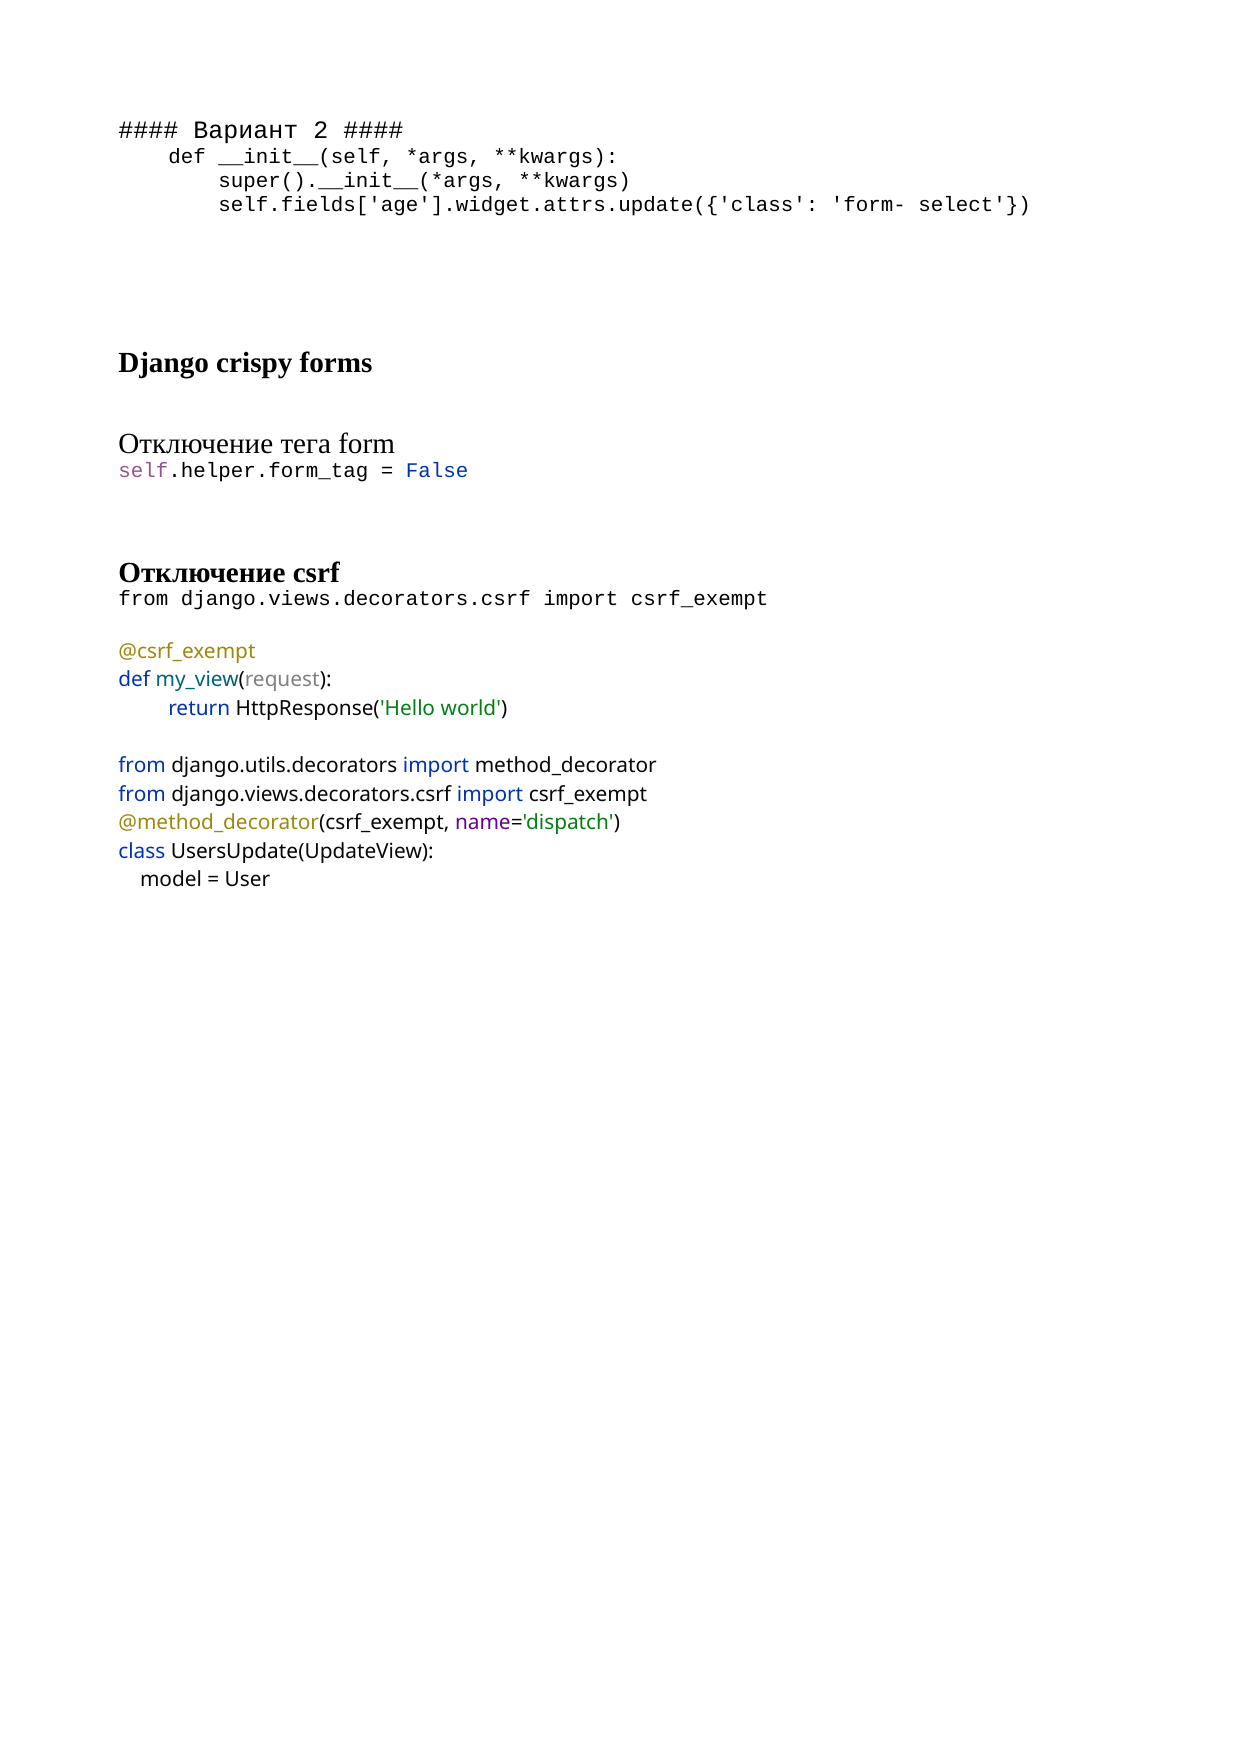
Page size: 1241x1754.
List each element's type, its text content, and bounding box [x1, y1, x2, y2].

text def my_view(request): [118, 664, 1122, 693]
text Отключение тега form [118, 426, 1122, 460]
text @csrf_exempt [118, 636, 1122, 664]
text def __init__(self, *args, **kwargs): [118, 146, 1122, 170]
text @method_decorator(csrf_exempt, name='dispatch') [118, 807, 1122, 836]
subtitle Django crispy forms [118, 345, 1122, 378]
text from django.views.decorators.csrf import csrf_exempt [118, 588, 1122, 612]
text class UsersUpdate(UpdateView): [118, 836, 1122, 864]
text from django.utils.decorators import method_decorator [118, 751, 1122, 779]
text from django.views.decorators.csrf import csrf_exempt [118, 779, 1122, 807]
text self.helper.form_tag = False [118, 460, 1122, 484]
text self.fields['age'].widget.attrs.update({'class': 'form- select'}) [118, 194, 1122, 217]
text #### Вариант 2 #### [118, 118, 1122, 146]
subtitle Отключение csrf [118, 555, 1122, 588]
text return HttpResponse('Hello world') [118, 693, 1122, 721]
text super().__init__(*args, **kwargs) [118, 170, 1122, 194]
text model = User [118, 864, 1122, 893]
